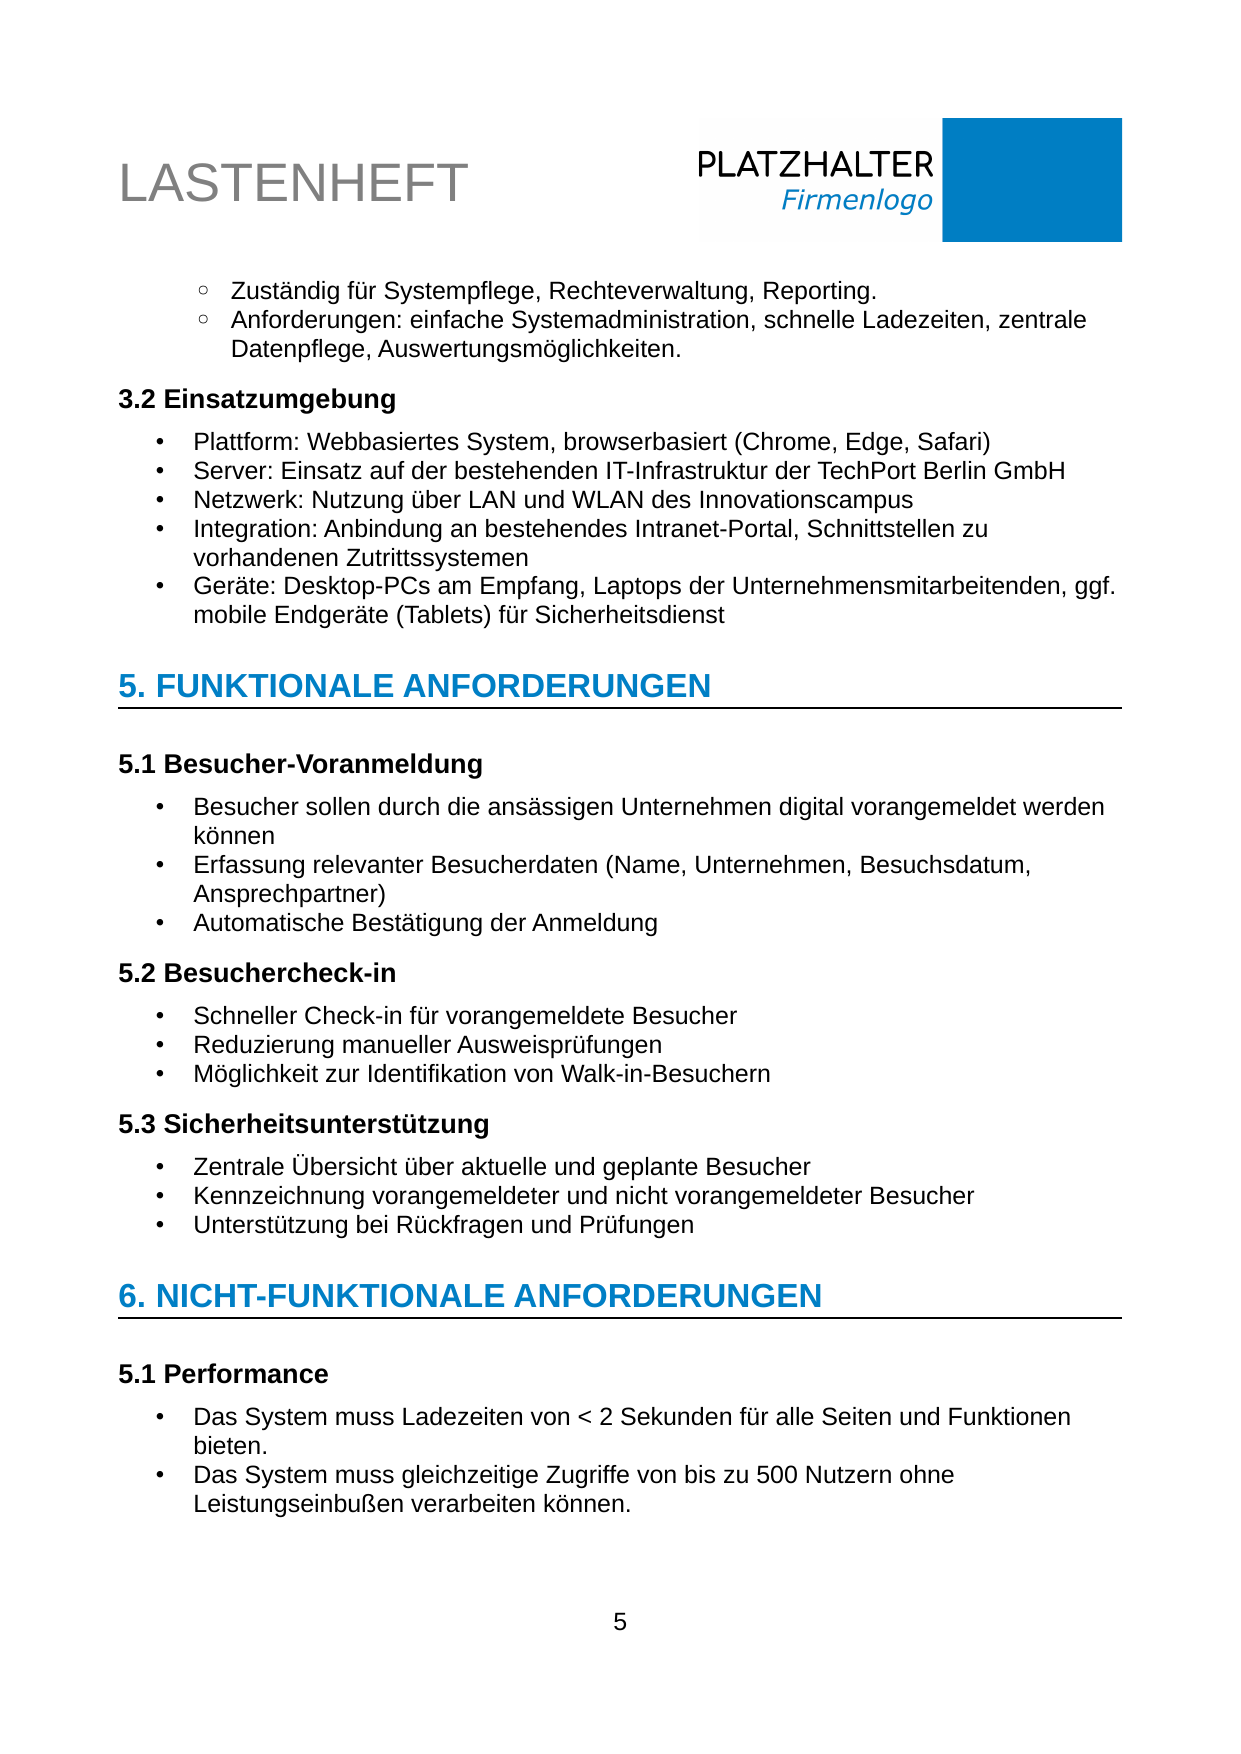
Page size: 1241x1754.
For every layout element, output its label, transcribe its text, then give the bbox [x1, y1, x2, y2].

subtitle 5.1 Besucher-Voranmeldung [118, 748, 1122, 780]
list Anforderungen: einfache Systemadministration, schnelle Ladezeiten, zentrale Datenpflege, Auswertungsmöglichkeiten. [193, 305, 1122, 362]
list Automatische Bestätigung der Anmeldung [156, 907, 1122, 936]
list Das System muss gleichzeitige Zugriffe von bis zu 500 Nutzern ohne Leistungseinbußen verarbeiten können. [156, 1460, 1122, 1517]
list Möglichkeit zur Identifikation von Walk-in-Besuchern [156, 1059, 1122, 1087]
subtitle 5.1 Performance [118, 1358, 1122, 1389]
list Besucher sollen durch die ansässigen Unternehmen digital vorangemeldet werden können [156, 792, 1122, 850]
list Geräte: Desktop-PCs am Empfang, Laptops der Unternehmensmitarbeitenden, ggf. mobile Endgeräte (Tablets) für Sicherheitsdienst [156, 571, 1122, 629]
list Unterstützung bei Rückfragen und Prüfungen [156, 1210, 1122, 1239]
list Netzwerk: Nutzung über LAN und WLAN des Innovationscampus [156, 485, 1122, 514]
picture [698, 118, 1123, 242]
list Reduzierung manueller Ausweisprüfungen [156, 1030, 1122, 1059]
list Das System muss Ladezeiten von < 2 Sekunden für alle Seiten und Funktionen bieten. [156, 1402, 1122, 1460]
list Kennzeichnung vorangemeldeter und nicht vorangemeldeter Besucher [156, 1181, 1122, 1210]
list Schneller Check-in für vorangemeldete Besucher [156, 1001, 1122, 1030]
list Server: Einsatz auf der bestehenden IT-Infrastruktur der TechPort Berlin GmbH [156, 456, 1122, 485]
list Plattform: Webbasiertes System, browserbasiert (Chrome, Edge, Safari) [156, 427, 1122, 456]
list Zuständig für Systempflege, Rechteverwaltung, Reporting. [193, 276, 1122, 305]
subtitle Funktionale Anforderungen [118, 666, 1122, 707]
list Erfassung relevanter Besucherdaten (Name, Unternehmen, Besuchsdatum, Ansprechpartner) [156, 850, 1122, 907]
list Zentrale Übersicht über aktuelle und geplante Besucher [156, 1152, 1122, 1181]
subtitle 5.3 Sicherheitsunterstützung [118, 1108, 1122, 1139]
subtitle 3.2 Einsatzumgebung [118, 383, 1122, 414]
subtitle 5.2 Besuchercheck-in [118, 957, 1122, 988]
list Integration: Anbindung an bestehendes Intranet-Portal, Schnittstellen zu vorhandenen Zutrittssystemen [156, 514, 1122, 571]
subtitle Nicht-funktionale Anforderungen [118, 1276, 1122, 1317]
